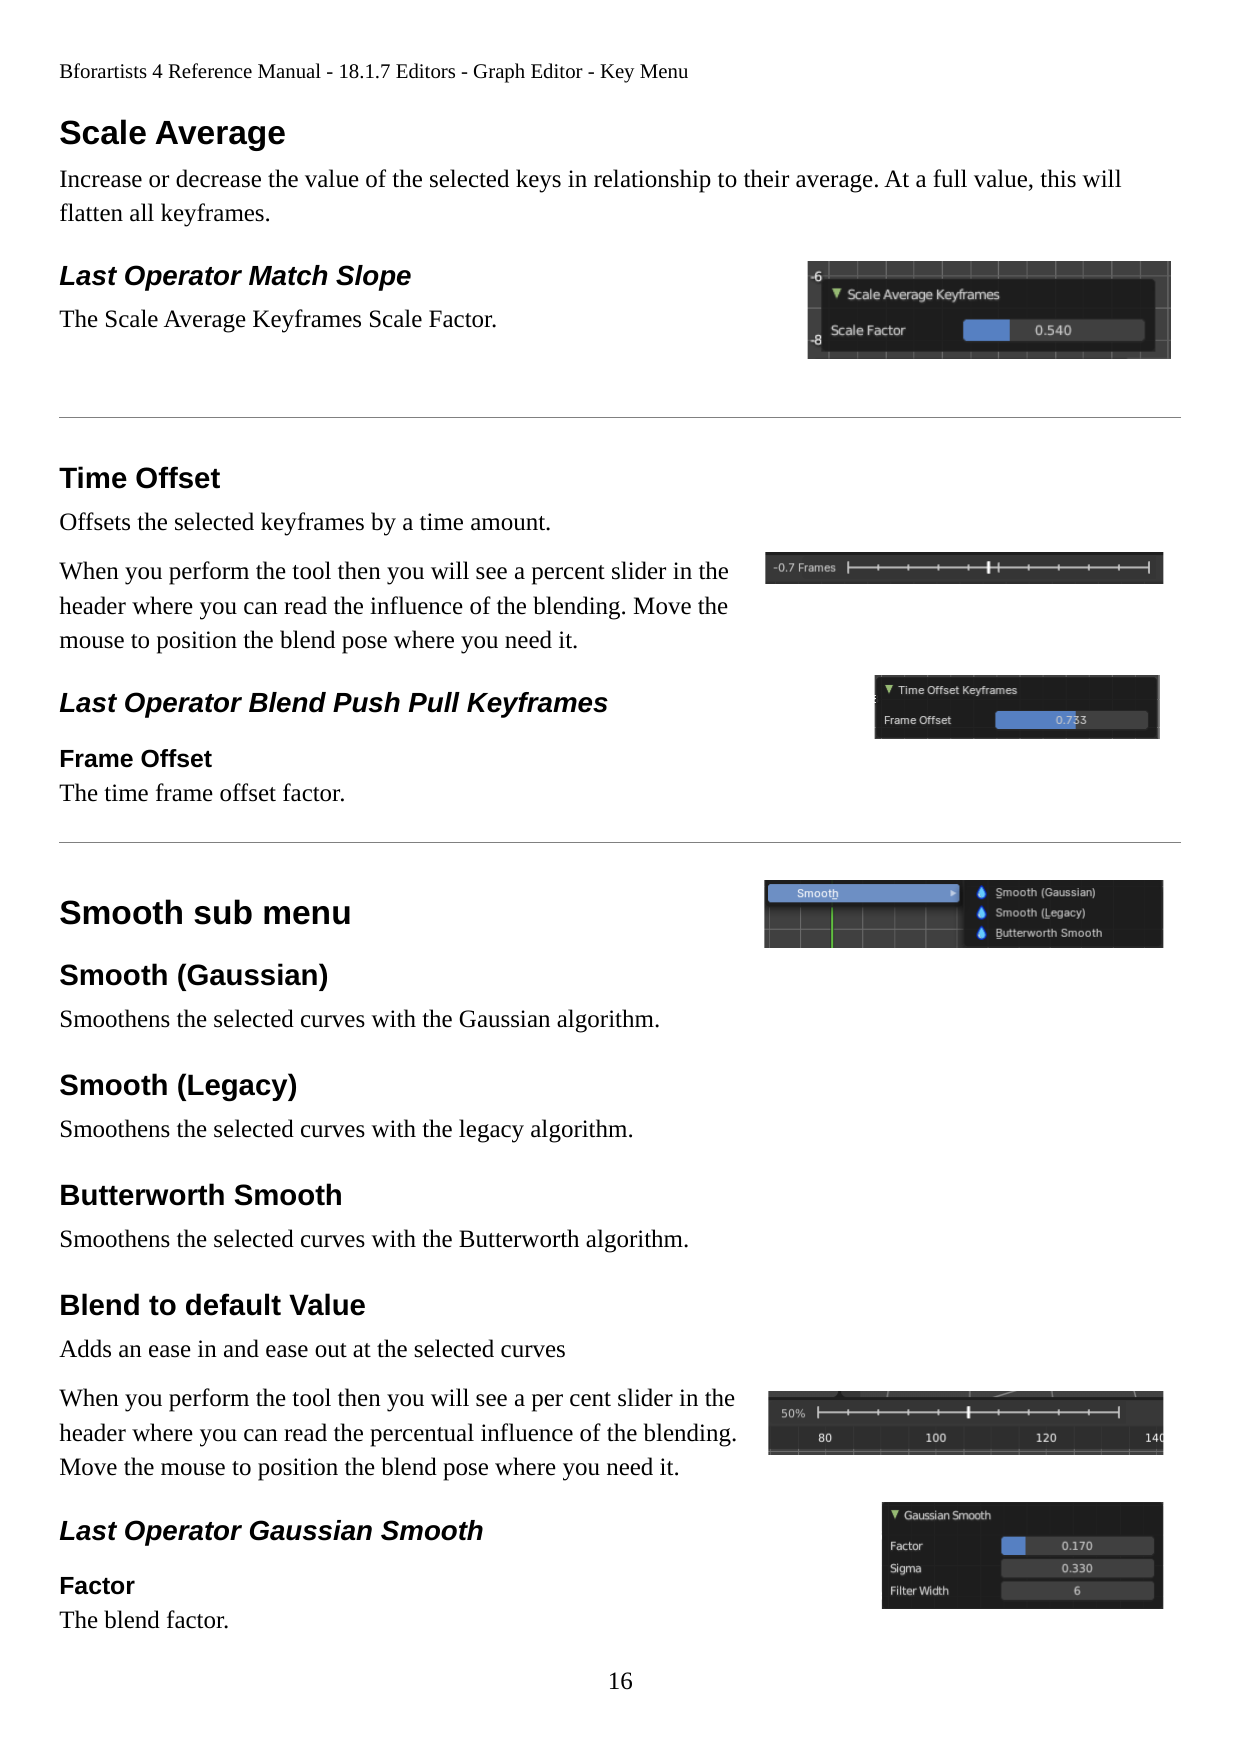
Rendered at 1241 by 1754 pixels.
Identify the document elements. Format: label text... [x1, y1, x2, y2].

subtitle Blend to default Value [59, 1288, 1181, 1322]
subtitle Last Operator Match Slope [59, 260, 1181, 292]
text Smoothens the selected curves with the Gaussian algorithm. [59, 1004, 1181, 1033]
text The blend factor. [59, 1606, 1181, 1634]
subtitle [1164, 1571, 1181, 1599]
text Smoothens the selected curves with the legacy algorithm. [59, 1114, 1181, 1143]
text Smoothens the selected curves with the Butterworth algorithm. [59, 1224, 1181, 1253]
picture [768, 1391, 1164, 1455]
subtitle Smooth (Legacy) [59, 1068, 1181, 1102]
subtitle Last Operator Blend Push Pull Keyframes [59, 687, 874, 719]
text The Scale Average Keyframes Scale Factor. [59, 304, 807, 333]
picture [764, 880, 1164, 948]
text Offsets the selected keyframes by a time amount. [59, 507, 1181, 536]
subtitle Last Operator Gaussian Smooth [59, 1514, 881, 1546]
text Increase or decrease the value of the selected keys in relationship to their average. At a full value, this will flatten all keyframes. [59, 164, 1181, 227]
picture [765, 552, 1164, 584]
picture [807, 261, 1171, 359]
subtitle Time Offset [59, 461, 1181, 495]
subtitle Frame Offset [59, 744, 1181, 772]
subtitle Smooth (Gaussian) [59, 958, 1181, 992]
text The time frame offset factor. [59, 778, 1181, 807]
subtitle Factor [59, 1571, 881, 1599]
subtitle Smooth sub menu [59, 893, 764, 931]
subtitle Butterworth Smooth [59, 1178, 1181, 1212]
subtitle Scale Average [59, 113, 1181, 151]
text When you perform the tool then you will see a percent slider in the header where you can read the influence of the blending. Move the mouse to position the blend pose where you need it. [59, 556, 1181, 654]
picture [881, 1502, 1164, 1609]
text When you perform the tool then you will see a per cent slider in the header where you can read the percentual influence of the blending. Move the mouse to position the blend pose where you need it. [59, 1383, 1181, 1481]
text Adds an ease in and ease out at the selected curves [59, 1334, 1181, 1363]
picture [874, 675, 1160, 739]
subtitle [1164, 893, 1181, 931]
